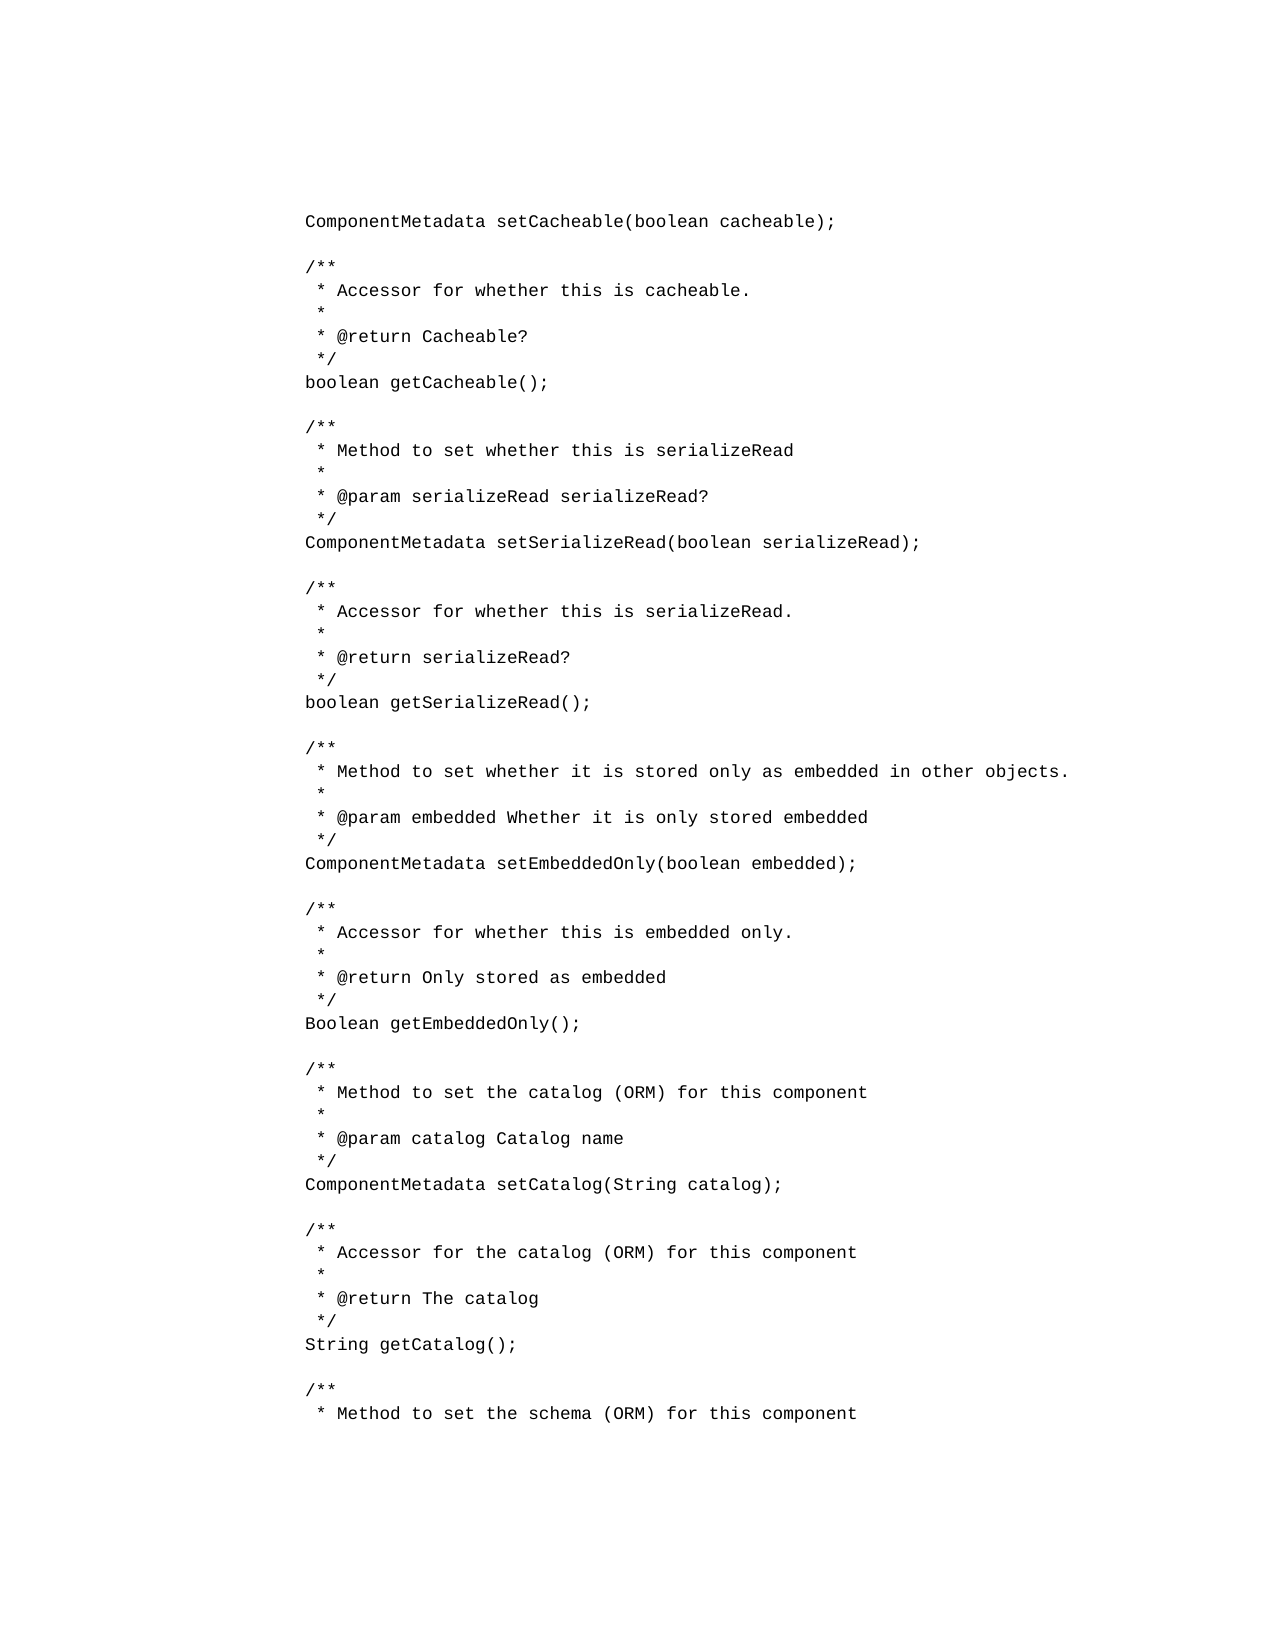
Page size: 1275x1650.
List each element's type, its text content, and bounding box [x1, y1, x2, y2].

text */ [262, 1310, 1125, 1333]
text * @param serializeRead serializeRead? [262, 485, 1125, 508]
text * [262, 302, 1125, 324]
text * @return Cacheable? [262, 324, 1125, 347]
text */ [262, 829, 1125, 852]
text * @return serializeRead? [262, 645, 1125, 668]
text /** [262, 1379, 1125, 1402]
text */ [262, 508, 1125, 531]
text String getCatalog(); [262, 1333, 1125, 1356]
text * Accessor for whether this is serializeRead. [262, 599, 1125, 622]
text /** [262, 897, 1125, 920]
text ComponentMetadata setCatalog(String catalog); [262, 1172, 1125, 1195]
text /** [262, 1218, 1125, 1241]
text * @return The catalog [262, 1287, 1125, 1310]
text /** [262, 256, 1125, 279]
text /** [262, 577, 1125, 599]
text * [262, 783, 1125, 806]
text Boolean getEmbeddedOnly(); [262, 1012, 1125, 1035]
text * Accessor for whether this is cacheable. [262, 279, 1125, 302]
text /** [262, 737, 1125, 760]
text * @return Only stored as embedded [262, 966, 1125, 989]
text * Method to set the schema (ORM) for this component [262, 1402, 1125, 1424]
text * [262, 1264, 1125, 1287]
text * Method to set whether it is stored only as embedded in other objects. [262, 760, 1125, 783]
text ComponentMetadata setCacheable(boolean cacheable); [262, 210, 1125, 233]
text * [262, 462, 1125, 485]
text ComponentMetadata setEmbeddedOnly(boolean embedded); [262, 852, 1125, 874]
text */ [262, 989, 1125, 1012]
text /** [262, 1058, 1125, 1081]
text */ [262, 1149, 1125, 1172]
text * Accessor for the catalog (ORM) for this component [262, 1241, 1125, 1264]
text * Accessor for whether this is embedded only. [262, 920, 1125, 943]
text /** [262, 416, 1125, 439]
text * [262, 622, 1125, 645]
text * Method to set whether this is serializeRead [262, 439, 1125, 462]
text * [262, 943, 1125, 966]
text * @param catalog Catalog name [262, 1127, 1125, 1149]
text * Method to set the catalog (ORM) for this component [262, 1081, 1125, 1104]
text */ [262, 347, 1125, 370]
text * @param embedded Whether it is only stored embedded [262, 806, 1125, 829]
text ComponentMetadata setSerializeRead(boolean serializeRead); [262, 531, 1125, 554]
text */ [262, 668, 1125, 691]
text * [262, 1104, 1125, 1127]
text boolean getCacheable(); [262, 370, 1125, 393]
text boolean getSerializeRead(); [262, 691, 1125, 714]
